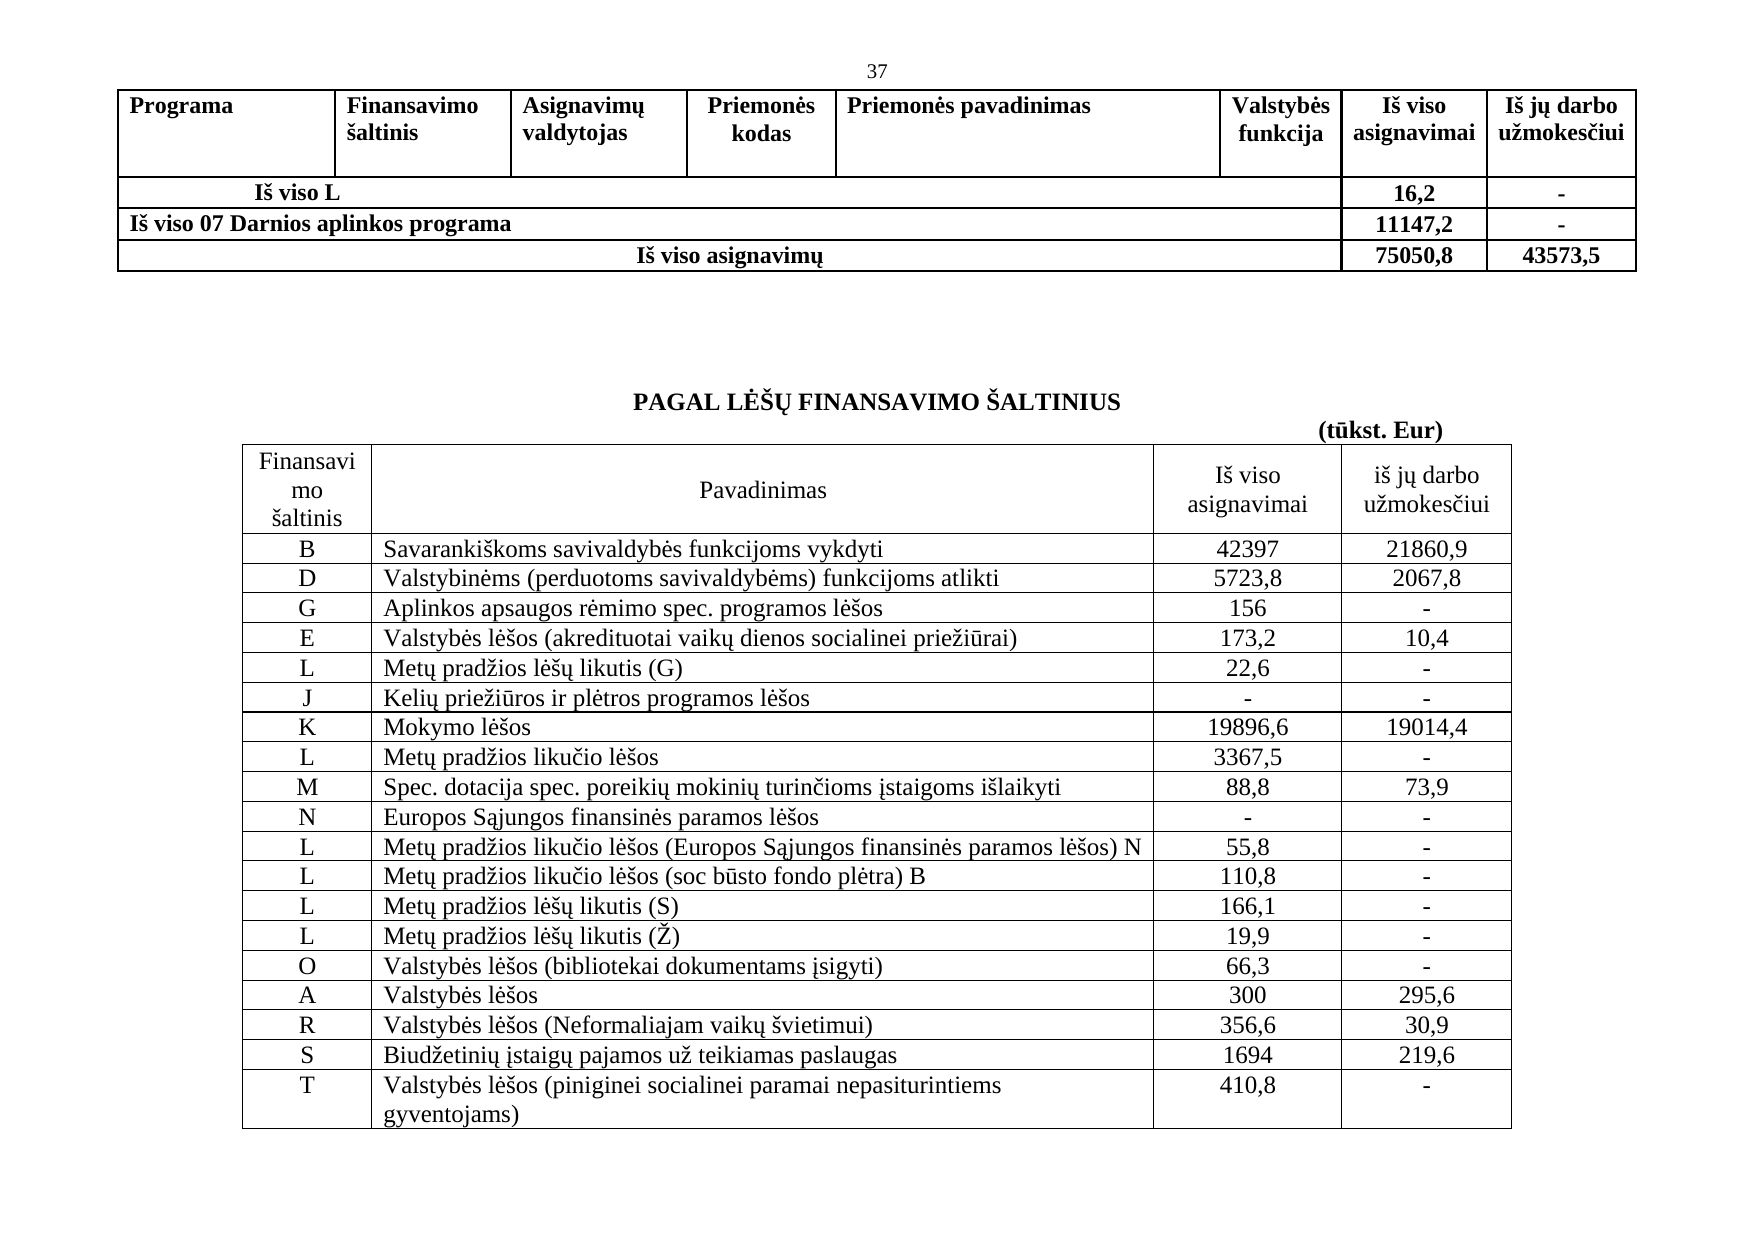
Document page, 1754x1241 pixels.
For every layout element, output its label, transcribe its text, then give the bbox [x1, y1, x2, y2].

table_cell [1221, 146, 1340, 176]
table_cell Metų pradžios likučio lėšos (soc būsto fondo plėtra) B [372, 861, 1153, 890]
table_cell 88,8 [1154, 772, 1341, 801]
table_cell - [1342, 653, 1511, 682]
table_cell - [1342, 593, 1511, 622]
table_cell L [243, 832, 371, 860]
table_cell - [1342, 861, 1511, 890]
table_cell 75050,8 [1343, 241, 1486, 270]
table_header iš jų darbo užmokesčiui [1342, 445, 1511, 533]
table_cell 11147,2 [1343, 209, 1486, 238]
table_cell - [1342, 742, 1511, 771]
table_cell 30,9 [1342, 1010, 1511, 1039]
table_cell L [243, 891, 371, 920]
table_cell 110,8 [1154, 861, 1341, 890]
table_cell 219,6 [1342, 1040, 1511, 1069]
table_cell 19,9 [1154, 921, 1341, 950]
table_cell - [1342, 891, 1511, 920]
table_cell 22,6 [1154, 653, 1341, 682]
text PAGAL LĖŠŲ FINANSAVIMO ŠALTINIUS [118, 387, 1636, 416]
table_cell - [1342, 832, 1511, 860]
table_header Priemonės pavadinimas [837, 91, 1219, 146]
table_header Valstybės funkcija [1221, 91, 1340, 146]
table_cell [512, 146, 686, 176]
table_cell Valstybės lėšos (Neformaliajam vaikų švietimui) [372, 1010, 1153, 1039]
table_header Priemonės kodas [688, 91, 835, 146]
table_cell L [243, 861, 371, 890]
table_cell Iš viso 07 Darnios aplinkos programa [119, 209, 1340, 238]
table_cell E [243, 623, 371, 652]
table_cell 10,4 [1342, 623, 1511, 652]
table_cell 55,8 [1154, 832, 1341, 860]
table_cell G [243, 593, 371, 622]
table_cell T [243, 1070, 371, 1127]
table_cell K [243, 713, 371, 741]
table_cell Kelių priežiūros ir plėtros programos lėšos [372, 683, 1153, 711]
table_header Iš jų darbo užmokesčiui [1488, 91, 1635, 176]
table_cell Iš viso asignavimų [119, 241, 1340, 270]
table_cell N [243, 802, 371, 831]
table_cell [837, 146, 1219, 176]
table_cell L [243, 742, 371, 771]
table_cell Valstybės lėšos (bibliotekai dokumentams įsigyti) [372, 951, 1153, 979]
table_cell - [1154, 683, 1341, 711]
table_cell Spec. dotacija spec. poreikių mokinių turinčioms įstaigoms išlaikyti [372, 772, 1153, 801]
table_cell 410,8 [1154, 1070, 1341, 1127]
table_cell Valstybės lėšos (piniginei socialinei paramai nepasiturintiems gyventojams) [372, 1070, 1153, 1127]
table_cell Metų pradžios lėšų likutis (S) [372, 891, 1153, 920]
table_cell - [1342, 802, 1511, 831]
table_header Pavadinimas [372, 445, 1153, 533]
table_cell M [243, 772, 371, 801]
table_cell 173,2 [1154, 623, 1341, 652]
table_cell Mokymo lėšos [372, 713, 1153, 741]
table_cell 356,6 [1154, 1010, 1341, 1039]
table_cell R [243, 1010, 371, 1039]
table_cell 1694 [1154, 1040, 1341, 1069]
table_cell L [243, 653, 371, 682]
table_cell J [243, 683, 371, 711]
table_cell 73,9 [1342, 772, 1511, 801]
table_cell L [243, 921, 371, 950]
table_cell 2067,8 [1342, 564, 1511, 592]
table_cell Metų pradžios lėšų likutis (G) [372, 653, 1153, 682]
table_header Finansavimo šaltinis [336, 91, 510, 146]
table_cell - [1342, 1070, 1511, 1127]
table_cell 42397 [1154, 534, 1341, 562]
table_cell Metų pradžios lėšų likutis (Ž) [372, 921, 1153, 950]
table_cell Metų pradžios likučio lėšos [372, 742, 1153, 771]
table_cell - [1342, 951, 1511, 979]
table_cell Savarankiškoms savivaldybės funkcijoms vykdyti [372, 534, 1153, 562]
text (tūkst. Eur) [118, 416, 1636, 444]
table_cell - [1154, 802, 1341, 831]
table_cell 5723,8 [1154, 564, 1341, 592]
table_cell 16,2 [1343, 178, 1486, 207]
table_cell Europos Sąjungos finansinės paramos lėšos [372, 802, 1153, 831]
table_header Programa [119, 91, 334, 146]
table_cell S [243, 1040, 371, 1069]
table_cell Valstybinėms (perduotoms savivaldybėms) funkcijoms atlikti [372, 564, 1153, 592]
table_cell A [243, 981, 371, 1009]
table_cell [119, 146, 334, 176]
table_cell Biudžetinių įstaigų pajamos už teikiamas paslaugas [372, 1040, 1153, 1069]
table_header Asignavimų valdytojas [512, 91, 686, 146]
table_cell - [1342, 683, 1511, 711]
table_cell Metų pradžios likučio lėšos (Europos Sąjungos finansinės paramos lėšos) N [372, 832, 1153, 860]
table_cell 66,3 [1154, 951, 1341, 979]
table_cell Aplinkos apsaugos rėmimo spec. programos lėšos [372, 593, 1153, 622]
table_cell 166,1 [1154, 891, 1341, 920]
table_header Finansavimo šaltinis [243, 445, 371, 533]
table_cell 19014,4 [1342, 713, 1511, 741]
table_cell O [243, 951, 371, 979]
table_header Iš viso asignavimai [1154, 445, 1341, 533]
table_cell 21860,9 [1342, 534, 1511, 562]
table_cell - [1342, 921, 1511, 950]
table_cell Iš viso L [119, 178, 1340, 207]
table_cell 156 [1154, 593, 1341, 622]
table_header Iš viso asignavimai [1343, 91, 1486, 176]
table_cell [336, 146, 510, 176]
table_cell - [1488, 178, 1635, 207]
table_cell Valstybės lėšos (akredituotai vaikų dienos socialinei priežiūrai) [372, 623, 1153, 652]
table_cell 3367,5 [1154, 742, 1341, 771]
table_cell 43573,5 [1488, 241, 1635, 270]
table_cell 295,6 [1342, 981, 1511, 1009]
table_cell 19896,6 [1154, 713, 1341, 741]
table_cell B [243, 534, 371, 562]
table_cell 300 [1154, 981, 1341, 1009]
table_cell D [243, 564, 371, 592]
table_cell [688, 146, 835, 176]
table_cell Valstybės lėšos [372, 981, 1153, 1009]
table_cell - [1488, 209, 1635, 238]
